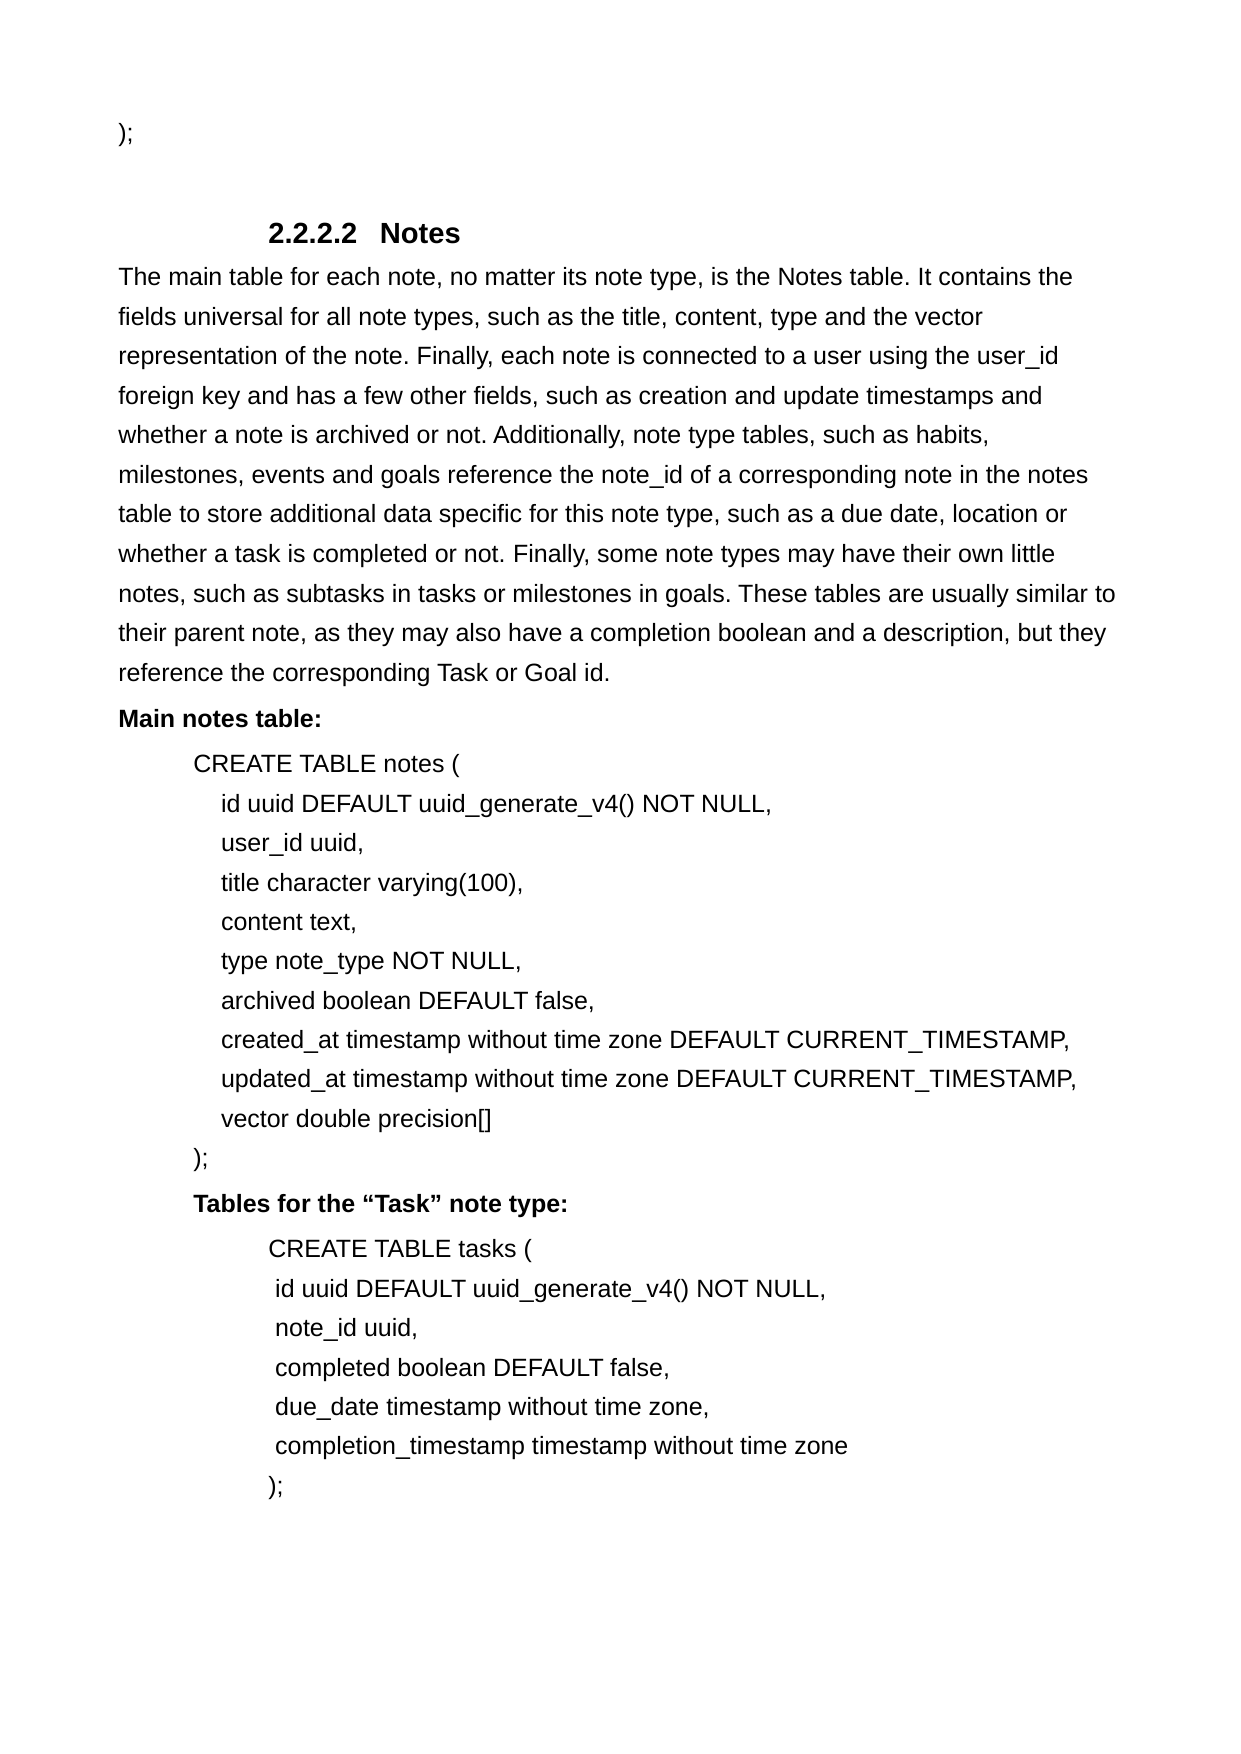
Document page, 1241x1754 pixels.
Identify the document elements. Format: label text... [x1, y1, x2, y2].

list Main notes table: [118, 703, 1122, 732]
list The main table for each note, no matter its note type, is the Notes table. It contains the fields universal for all note types, such as the title, content, type and the vector representation of the note. Finally, each note is connected to a user using the user_id foreign key and has a few other fields, such as creation and update timestamps and whether a note is archived or not. Additionally, note type tables, such as habits, milestones, events and goals reference the note_id of a corresponding note in the notes table to store additional data specific for this note type, such as a due date, location or whether a task is completed or not. Finally, some note types may have their own little notes, such as subtasks in tasks or milestones in goals. These tables are usually similar to their parent note, as they may also have a completion boolean and a description, but they reference the corresponding Task or Goal id. [118, 262, 1122, 686]
list ); [118, 118, 1122, 186]
text Tables for the “Task” note type: [193, 1189, 1122, 1217]
text CREATE TABLE tasks ( id uuid DEFAULT uuid_generate_v4() NOT NULL, note_id uuid, completed boolean DEFAULT false, due_date timestamp without time zone, completion_timestamp timestamp without time zone ); [268, 1234, 1122, 1499]
text CREATE TABLE notes ( id uuid DEFAULT uuid_generate_v4() NOT NULL, user_id uuid, title character varying(100), content text, type note_type NOT NULL, archived boolean DEFAULT false, created_at timestamp without time zone DEFAULT CURRENT_TIMESTAMP, updated_at timestamp without time zone DEFAULT CURRENT_TIMESTAMP, vector double precision[] ); [193, 749, 1122, 1172]
subtitle Notes [268, 216, 1122, 249]
